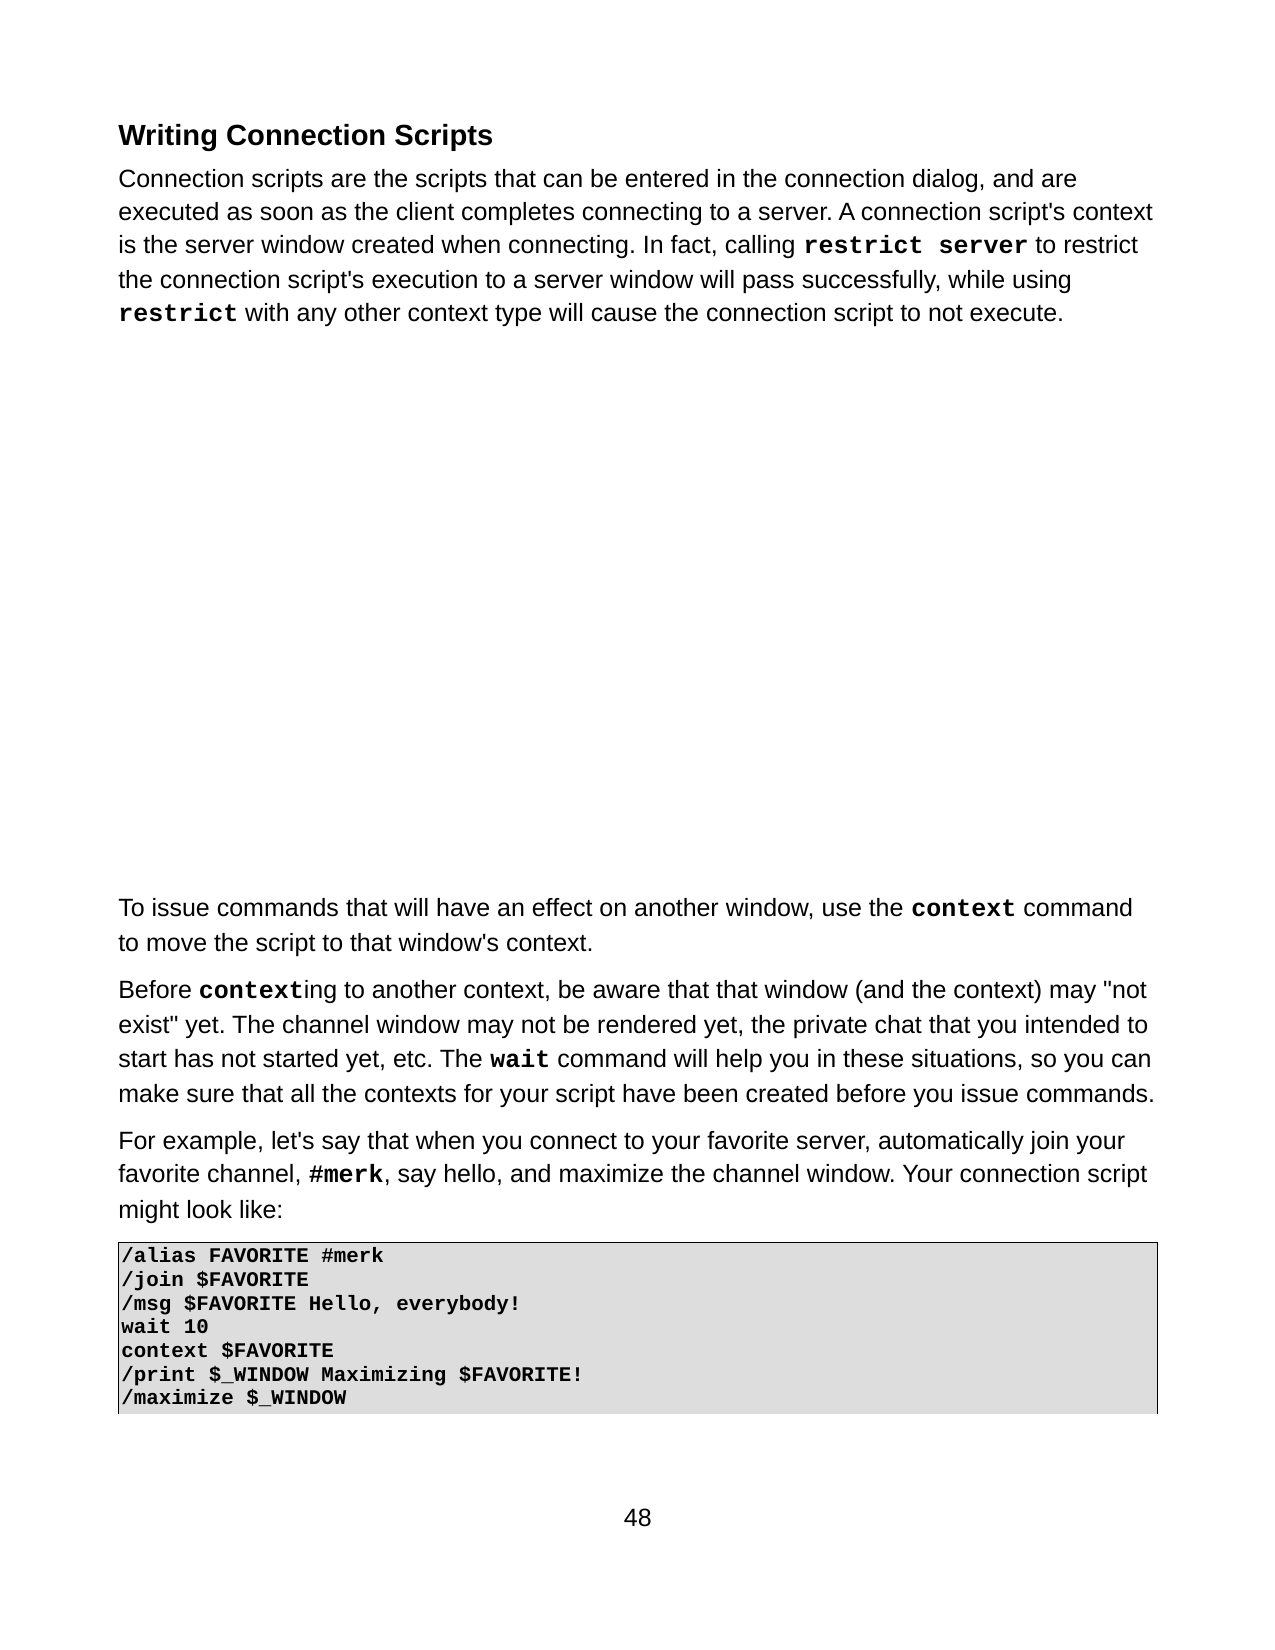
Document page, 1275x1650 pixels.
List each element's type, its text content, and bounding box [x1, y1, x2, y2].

text Before contexting to another context, be aware that that window (and the context) may "not exist" yet. The channel window may not be rendered yet, the private chat that you intended to start has not started yet, etc. The wait command will help you in these situations, so you can make sure that all the contexts for your script have been created before you issue commands. [118, 975, 1157, 1107]
subtitle Writing Connection Scripts [118, 118, 1157, 152]
table_header /alias FAVORITE #merk /join $FAVORITE /msg $FAVORITE Hello, everybody! wait 10 context $FAVORITE /print $_WINDOW Maximizing $FAVORITE! /maximize $_WINDOW [119, 1243, 1157, 1414]
text To issue commands that will have an effect on another window, use the context command to move the script to that window's context. [118, 892, 1157, 956]
text For example, let's say that when you connect to your favorite server, automatically join your favorite channel, #merk, say hello, and maximize the channel window. Your connection script might look like: [118, 1126, 1157, 1223]
text Connection scripts are the scripts that can be entered in the connection dialog, and are executed as soon as the client completes connecting to a server. A connection script's context is the server window created when connecting. In fact, calling restrict server to restrict the connection script's execution to a server window will pass successfully, while using restrict with any other context type will cause the connection script to not execute. [118, 164, 1157, 329]
